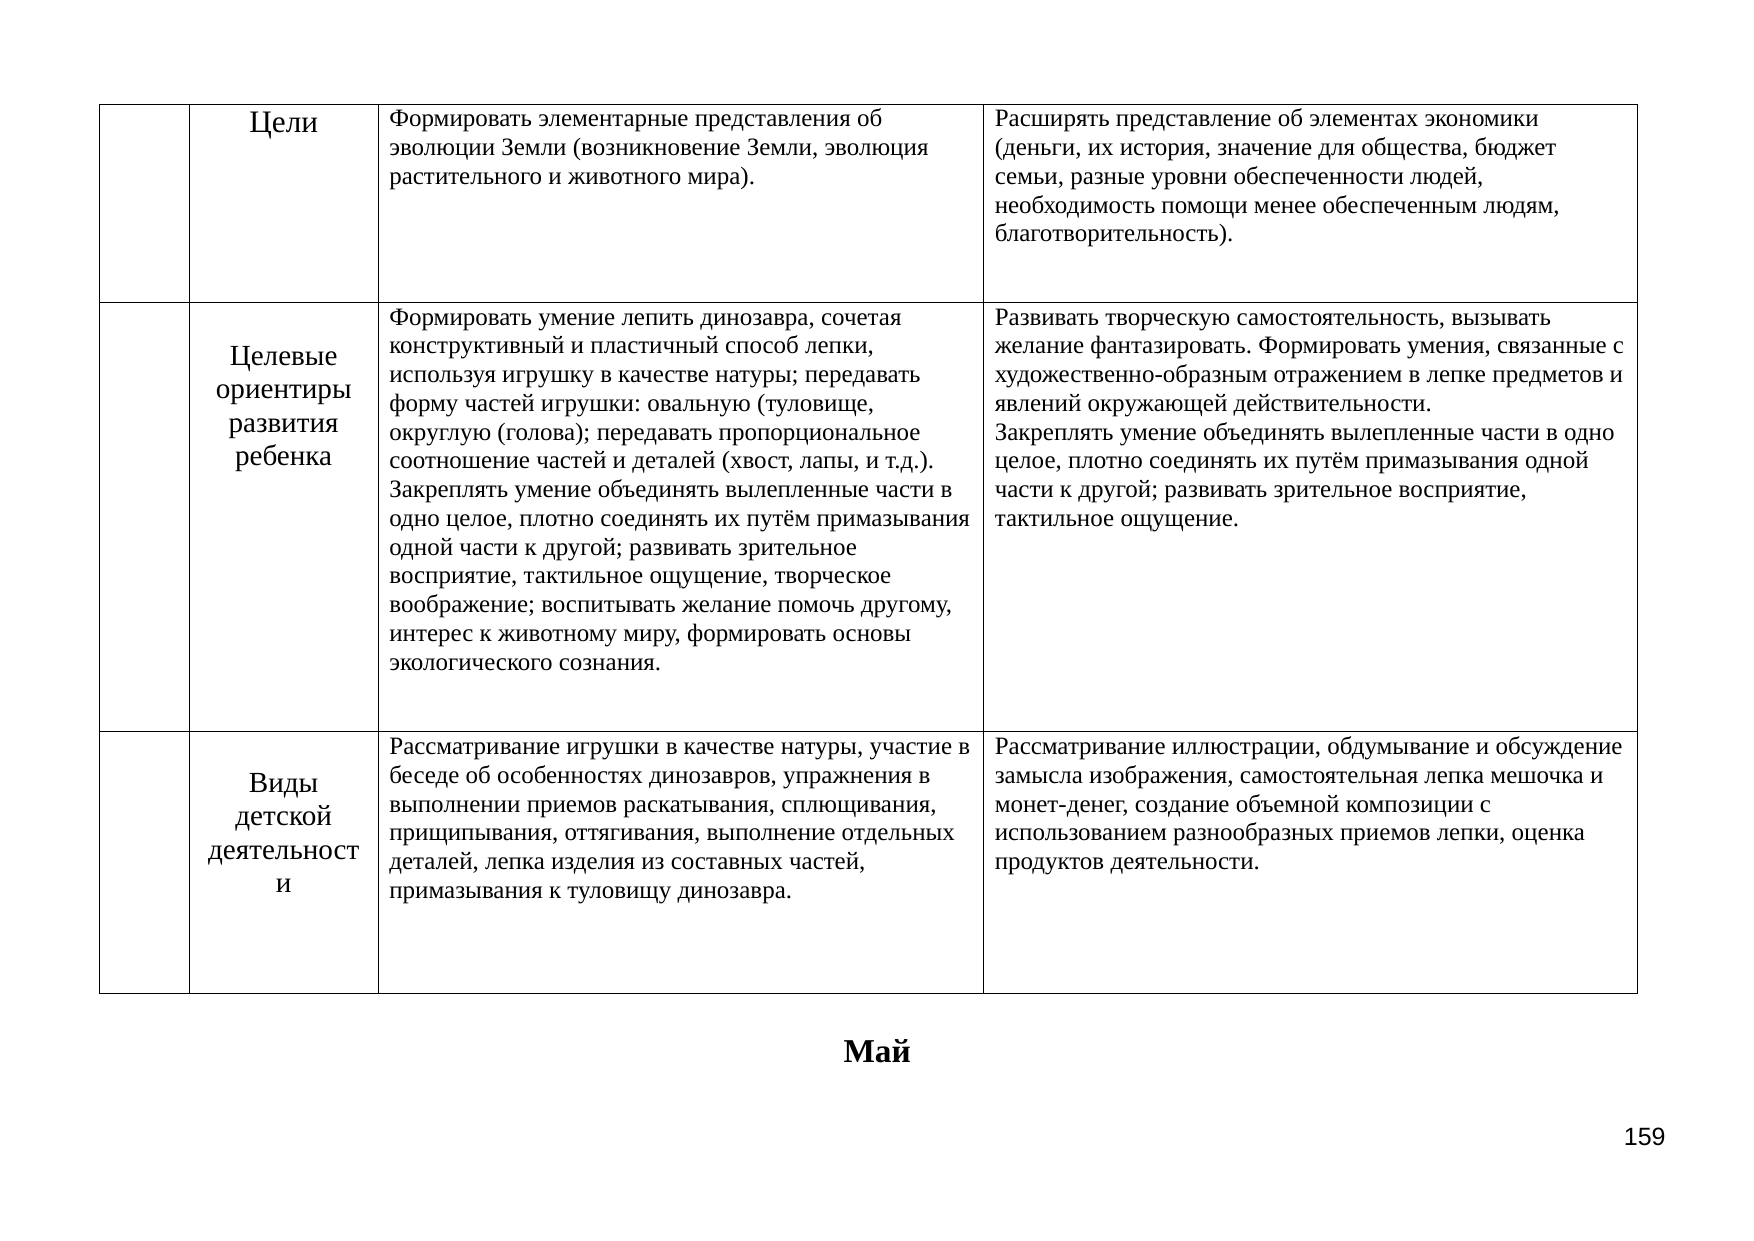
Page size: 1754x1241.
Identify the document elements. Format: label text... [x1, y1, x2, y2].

table_cell Рассматривание игрушки в качестве натуры, участие в беседе об особенностях динозавров, упражнения в выполнении приемов раскатывания, сплющивания, прищипывания, оттягивания, выполнение отдельных деталей, лепка изделия из составных частей, примазывания к туловищу динозавра. [379, 732, 983, 993]
table_cell Развивать творческую самостоятельность, вызывать желание фантазировать. Формировать умения, связанные с художественно-образным отражением в лепке предметов и явлений окружающей действительности. Закреплять умение объединять вылепленные части в одно целое, плотно соединять их путём примазывания одной части к другой; развивать зрительное восприятие, тактильное ощущение. [984, 303, 1637, 731]
table_cell Формировать элементарные представления об эволюции Земли (возникновение Земли, эволюция растительного и животного мира). [379, 105, 983, 302]
text Май [89, 1031, 1665, 1069]
table_cell Цели [190, 105, 378, 302]
table_cell Расширять представление об элементах экономики (деньги, их история, значение для общества, бюджет семьи, разные уровни обеспеченности людей, необходимость помощи менее обеспеченным людям, благотворительность). [984, 105, 1637, 302]
table_cell Виды детской деятельности [190, 732, 378, 993]
table_cell Формировать умение лепить динозавра, сочетая конструктивный и пластичный способ лепки, используя игрушку в качестве натуры; передавать форму частей игрушки: овальную (туловище, округлую (голова); передавать пропорциональное соотношение частей и деталей (хвост, лапы, и т.д.). Закреплять умение объединять вылепленные части в одно целое, плотно соединять их путём примазывания одной части к другой; развивать зрительное восприятие, тактильное ощущение, творческое воображение; воспитывать желание помочь другому, интерес к животному миру, формировать основы экологического сознания. [379, 303, 983, 731]
table_cell [100, 732, 189, 993]
table_cell Целевые ориентиры развития ребенка [190, 303, 378, 731]
table_cell Рассматривание иллюстрации, обдумывание и обсуждение замысла изображения, самостоятельная лепка мешочка и монет-денег, создание объемной композиции с использованием разнообразных приемов лепки, оценка продуктов деятельности. [984, 732, 1637, 993]
table_cell [100, 303, 189, 731]
table_cell [100, 105, 189, 302]
